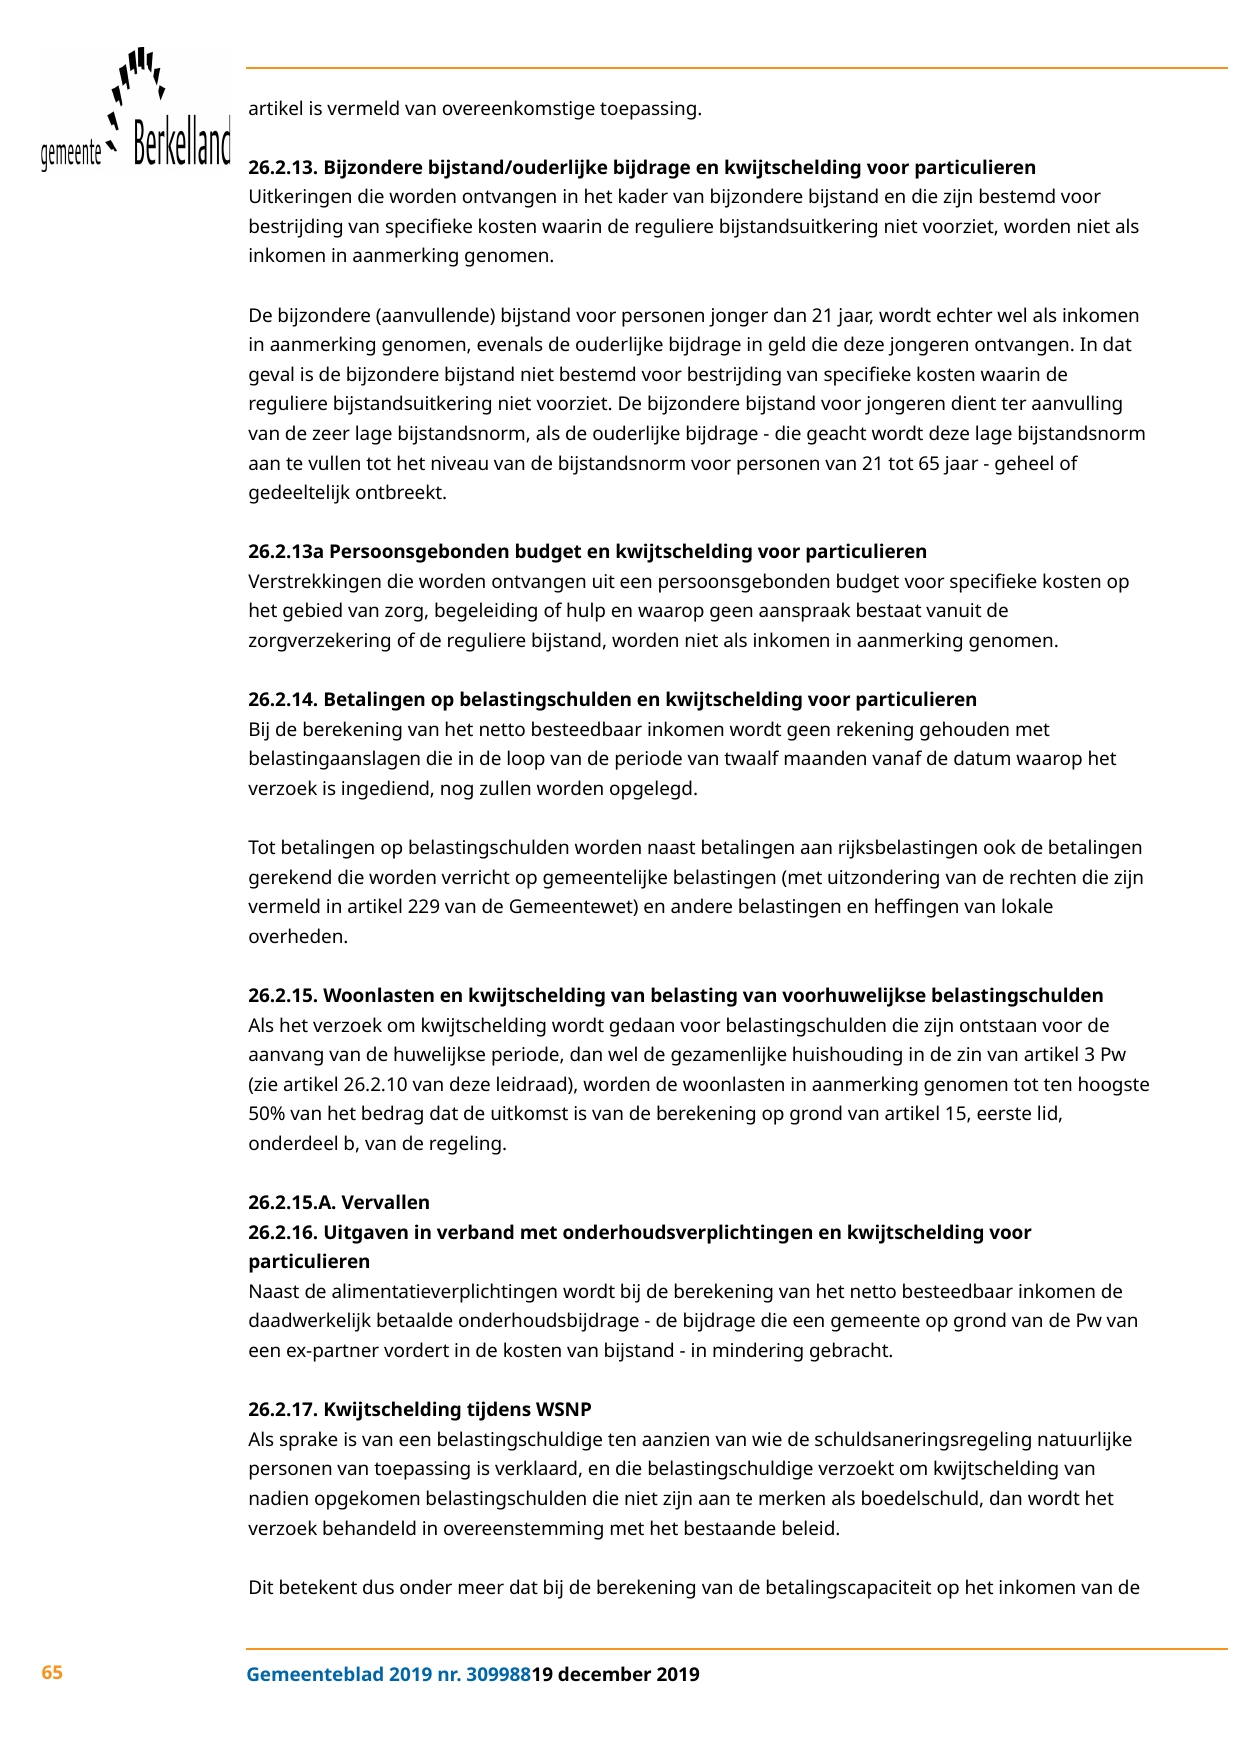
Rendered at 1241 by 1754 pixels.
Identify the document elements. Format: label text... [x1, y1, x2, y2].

text 26.2.13. Bijzondere bijstand/ouderlijke bijdrage en kwijtschelding voor particulieren [248, 154, 1152, 180]
text De bijzondere (aanvullende) bijstand voor personen jonger dan 21 jaar, wordt echter wel als inkomen in aanmerking genomen, evenals de ouderlijke bijdrage in geld die deze jongeren ontvangen. In dat geval is de bijzondere bijstand niet bestemd voor bestrijding van specifieke kosten waarin de reguliere bijstandsuitkering niet voorziet. De bijzondere bijstand voor jongeren dient ter aanvulling van de zeer lage bijstandsnorm, als de ouderlijke bijdrage - die geacht wordt deze lage bijstandsnorm aan te vullen tot het niveau van de bijstandsnorm voor personen van 21 tot 65 jaar - geheel of gedeeltelijk ontbreekt. [248, 302, 1152, 505]
text artikel is vermeld van overeenkomstige toepassing. [248, 95, 1152, 121]
text Bij de berekening van het netto besteedbaar inkomen wordt geen rekening gehouden met belastingaanslagen die in de loop van de periode van twaalf maanden vanaf de datum waarop het verzoek is ingediend, nog zullen worden opgelegd. [248, 716, 1152, 801]
picture [41, 47, 231, 172]
text 26.2.17. Kwijtschelding tijdens WSNP [248, 1396, 1152, 1422]
text Verstrekkingen die worden ontvangen uit een persoonsgebonden budget voor specifieke kosten op het gebied van zorg, begeleiding of hulp en waarop geen aanspraak bestaat vanuit de zorgverzekering of de reguliere bijstand, worden niet als inkomen in aanmerking genomen. [248, 568, 1152, 653]
text Dit betekent dus onder meer dat bij de berekening van de betalingscapaciteit op het inkomen van de [248, 1574, 1152, 1600]
text Uitkeringen die worden ontvangen in het kader van bijzondere bijstand en die zijn bestemd voor bestrijding van specifieke kosten waarin de reguliere bijstandsuitkering niet voorziet, worden niet als inkomen in aanmerking genomen. [248, 183, 1152, 268]
text Tot betalingen op belastingschulden worden naast betalingen aan rijksbelastingen ook de betalingen gerekend die worden verricht op gemeentelijke belastingen (met uitzondering van de rechten die zijn vermeld in artikel 229 van de Gemeentewet) en andere belastingen en heffingen van lokale overheden. [248, 834, 1152, 949]
text Als sprake is van een belastingschuldige ten aanzien van wie de schuldsaneringsregeling natuurlijke personen van toepassing is verklaard, en die belastingschuldige verzoekt om kwijtschelding van nadien opgekomen belastingschulden die niet zijn aan te merken als boedelschuld, dan wordt het verzoek behandeld in overeenstemming met het bestaande beleid. [248, 1426, 1152, 1541]
text 26.2.14. Betalingen op belastingschulden en kwijtschelding voor particulieren [248, 686, 1152, 712]
text 26.2.15. Woonlasten en kwijtschelding van belasting van voorhuwelijkse belastingschulden [248, 982, 1152, 1008]
text Naast de alimentatieverplichtingen wordt bij de berekening van het netto besteedbaar inkomen de daadwerkelijk betaalde onderhoudsbijdrage - de bijdrage die een gemeente op grond van de Pw van een ex-partner vordert in de kosten van bijstand - in mindering gebracht. [248, 1278, 1152, 1363]
text 26.2.16. Uitgaven in verband met onderhoudsverplichtingen en kwijtschelding voor particulieren [248, 1219, 1152, 1274]
text 26.2.13a Persoonsgebonden budget en kwijtschelding voor particulieren [248, 538, 1152, 564]
text 26.2.15.A. Vervallen [248, 1189, 1152, 1215]
text Als het verzoek om kwijtschelding wordt gedaan voor belastingschulden die zijn ontstaan voor de aanvang van de huwelijkse periode, dan wel de gezamenlijke huishouding in de zin van artikel 3 Pw (zie artikel 26.2.10 van deze leidraad), worden de woonlasten in aanmerking genomen tot ten hoogste 50% van het bedrag dat de uitkomst is van de berekening op grond van artikel 15, eerste lid, onderdeel b, van de regeling. [248, 1012, 1152, 1156]
